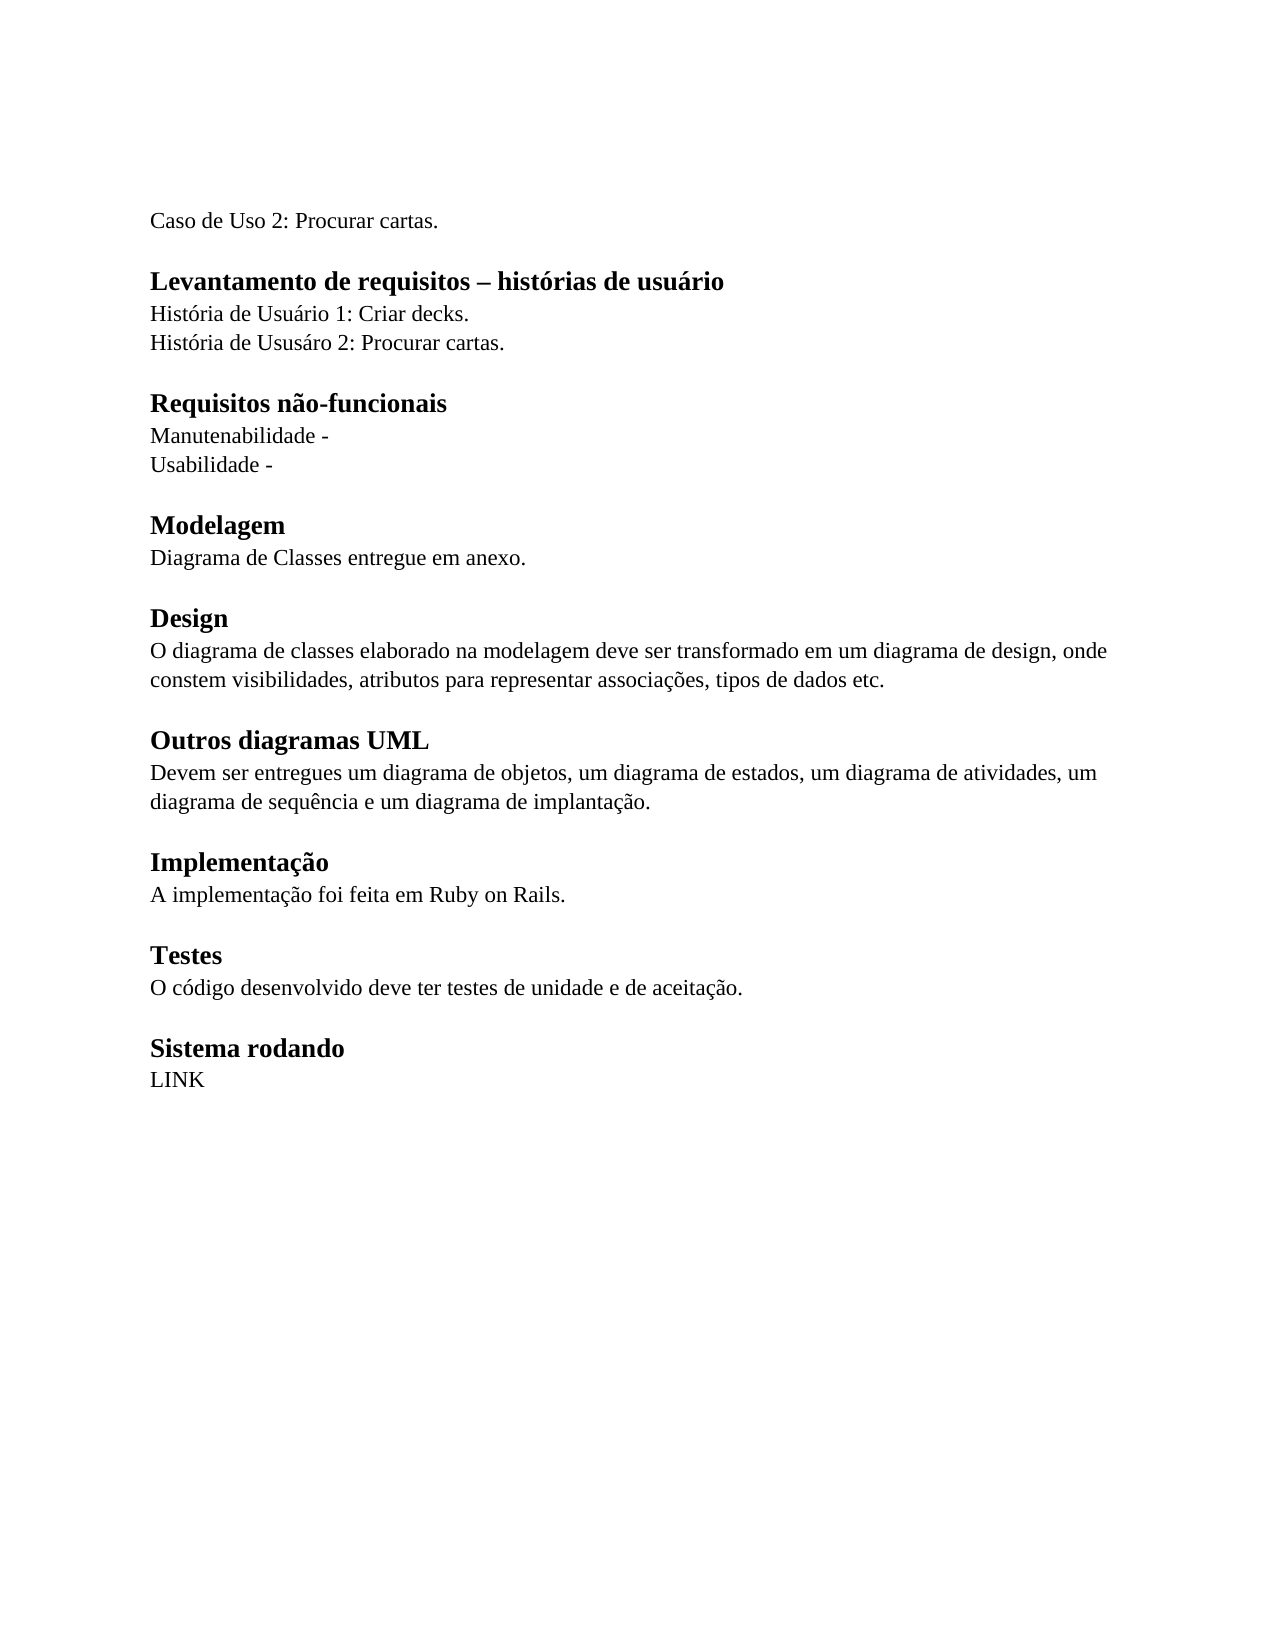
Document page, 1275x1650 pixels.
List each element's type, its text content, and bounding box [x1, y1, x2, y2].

text Levantamento de requisitos – histórias de usuário [150, 267, 1125, 297]
text Testes [150, 940, 1125, 970]
text Sistema rodando [150, 1033, 1125, 1063]
text Devem ser entregues um diagrama de objetos, um diagrama de estados, um diagrama de atividades, um diagrama de sequência e um diagrama de implantação. [150, 760, 1125, 814]
text Usabilidade - [150, 452, 1125, 478]
text Modelagem [150, 511, 1125, 541]
text História de Ususáro 2: Procurar cartas. [150, 330, 1125, 356]
text Outros diagramas UML [150, 725, 1125, 755]
text Caso de Uso 2: Procurar cartas. [150, 208, 1125, 234]
text Manutenabilidade - [150, 423, 1125, 448]
text O código desenvolvido deve ter testes de unidade e de aceitação. [150, 975, 1125, 1000]
text História de Usuário 1: Criar decks. [150, 301, 1125, 327]
text LINK [150, 1067, 1125, 1093]
text Requisitos não-funcionais [150, 389, 1125, 419]
text A implementação foi feita em Ruby on Rails. [150, 882, 1125, 907]
text Implementação [150, 847, 1125, 877]
text Design [150, 603, 1125, 633]
text Diagrama de Classes entregue em anexo. [150, 545, 1125, 571]
text O diagrama de classes elaborado na modelagem deve ser transformado em um diagrama de design, onde constem visibilidades, atributos para representar associações, tipos de dados etc. [150, 638, 1125, 692]
